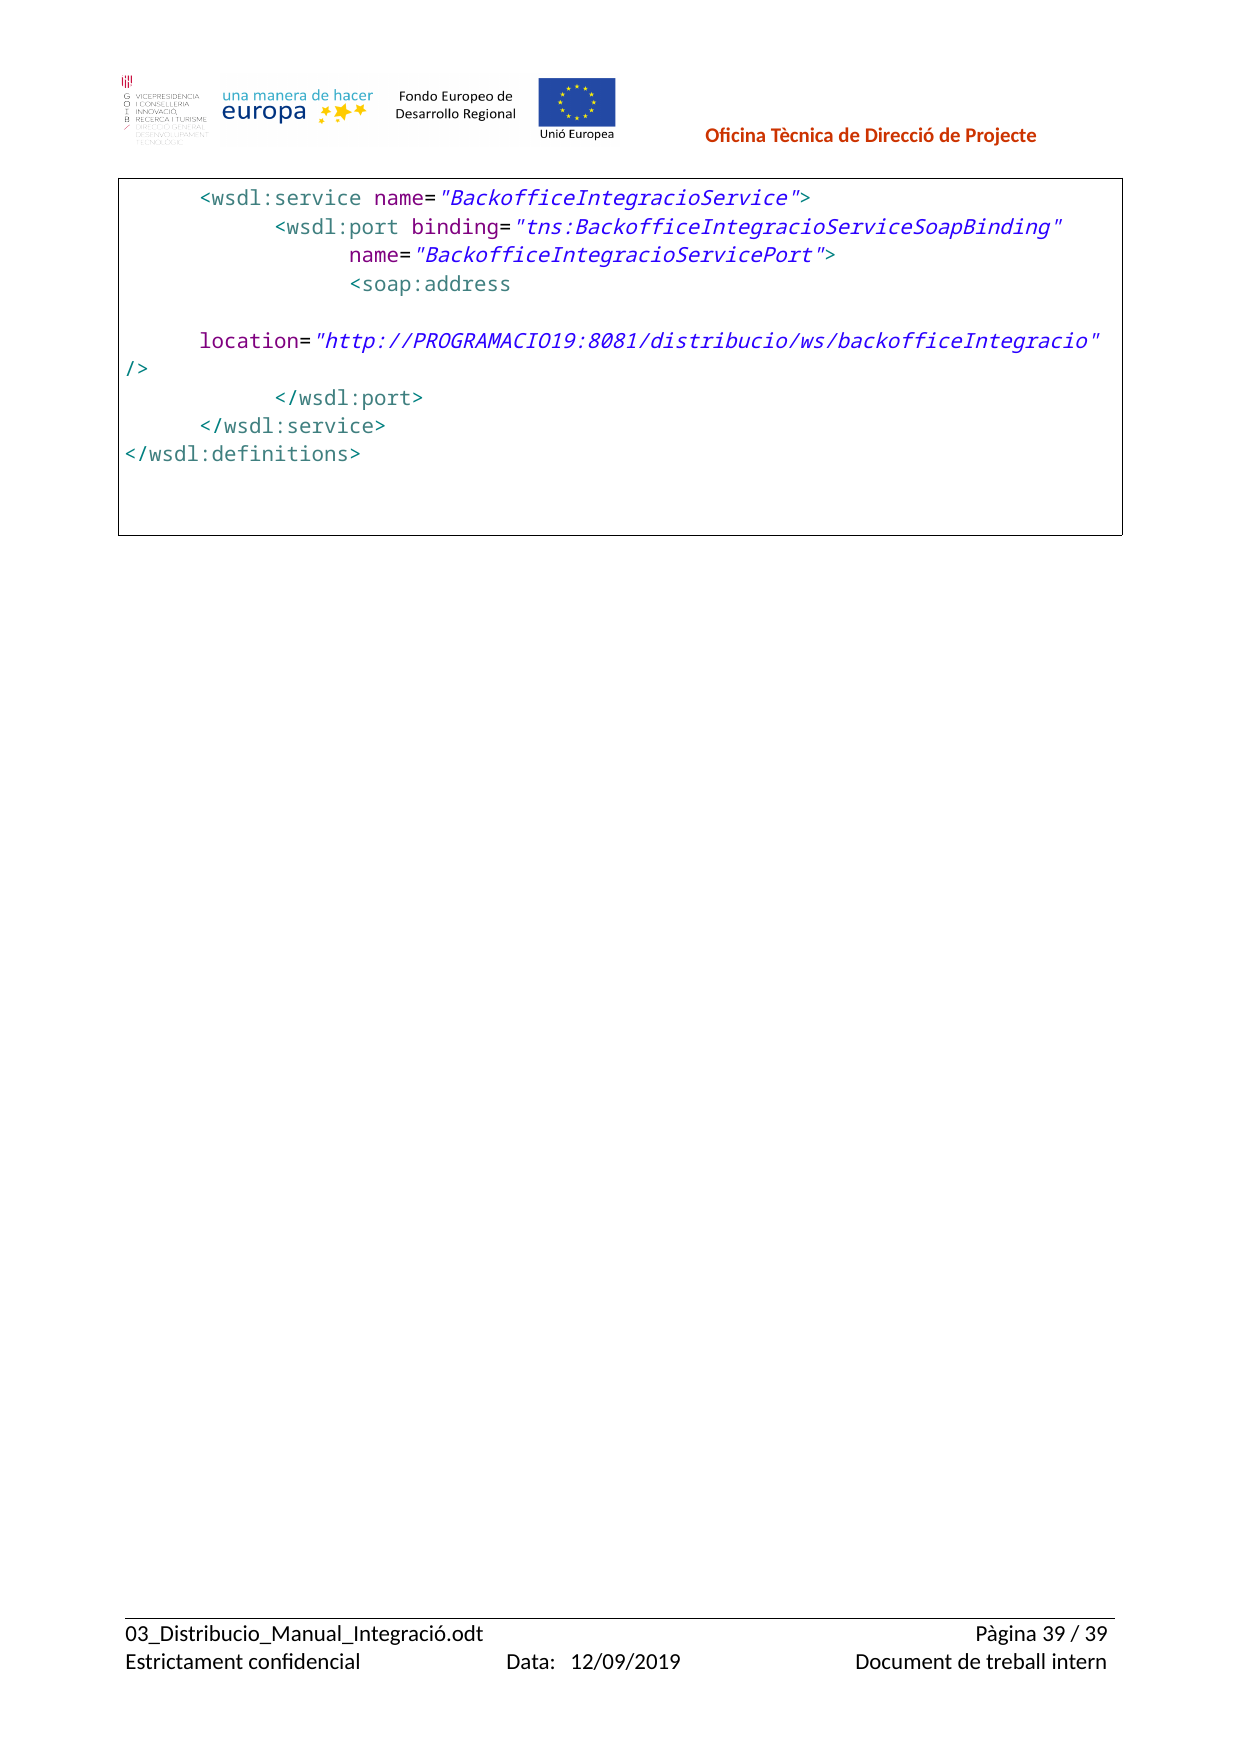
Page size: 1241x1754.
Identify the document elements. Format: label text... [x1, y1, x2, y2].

picture [219, 73, 621, 147]
table_header <wsdl:service name="BackofficeIntegracioService"> <wsdl:port binding="tns:BackofficeIntegracioServiceSoapBinding" name="BackofficeIntegracioServicePort"> <soap:address location="http://PROGRAMACIO19:8081/distribucio/ws/backofficeIntegracio" /> </wsdl:port> </wsdl:service> </wsdl:definitions> [119, 179, 1122, 535]
picture [118, 73, 213, 147]
